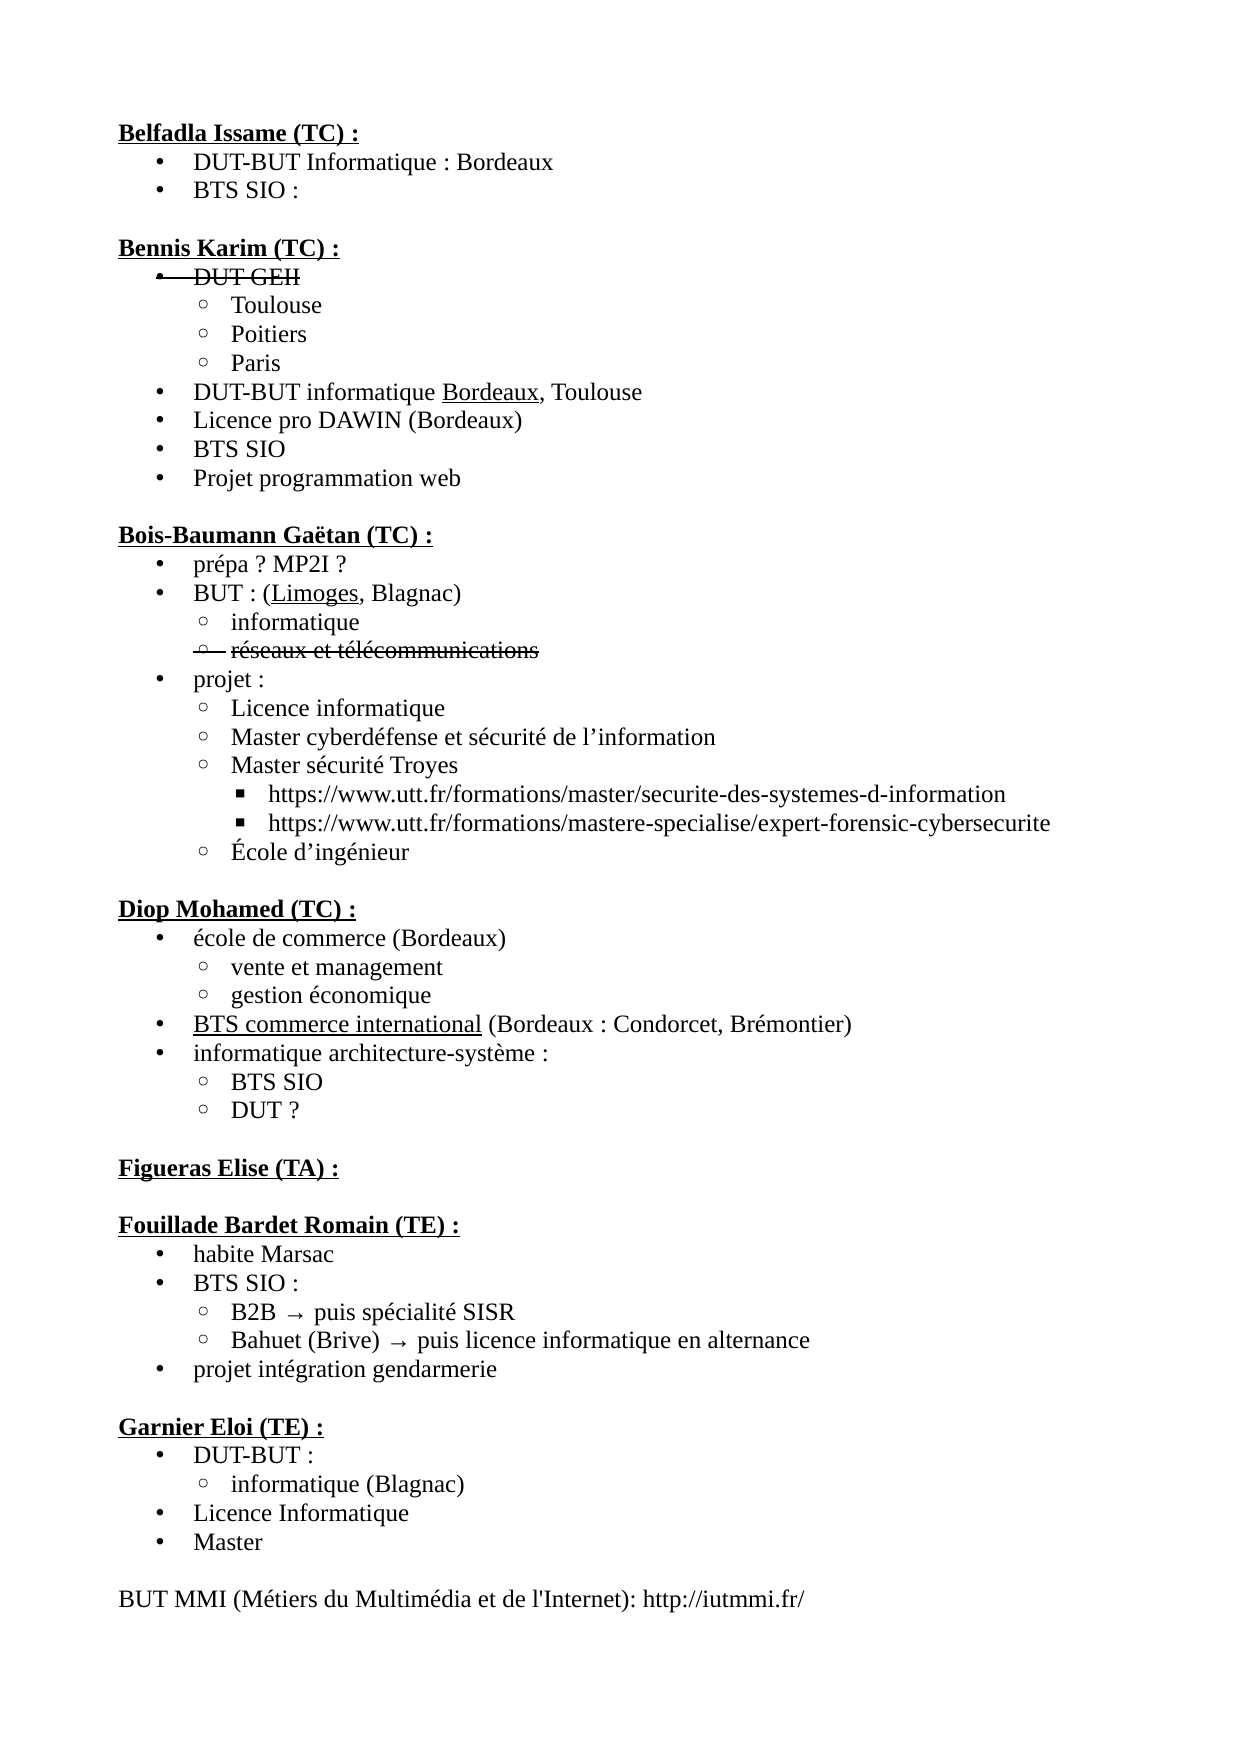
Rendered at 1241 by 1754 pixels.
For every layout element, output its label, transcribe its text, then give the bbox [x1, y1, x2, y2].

list réseaux et télécommunications [193, 636, 1122, 664]
list BUT : (Limoges, Blagnac) [156, 578, 1122, 607]
list https://www.utt.fr/formations/mastere-specialise/expert-forensic-cybersecurite [231, 808, 1122, 837]
list vente et management [193, 952, 1122, 981]
list BTS SIO [193, 1067, 1122, 1096]
list Projet programmation web [156, 463, 1122, 492]
list BTS SIO : [156, 1268, 1122, 1297]
text Garnier Eloi (TE) : [118, 1412, 1122, 1441]
list DUT ? [193, 1096, 1122, 1124]
list projet : [156, 664, 1122, 693]
text Belfadla Issame (TC) : [118, 118, 1122, 147]
list Poitiers [193, 319, 1122, 348]
list informatique (Blagnac) [193, 1469, 1122, 1498]
list informatique [193, 607, 1122, 636]
text ​BUT MMI (Métiers du Multimédia et de l'Internet): http://iutmmi.fr/ [118, 1584, 1122, 1613]
list informatique architecture-système : [156, 1038, 1122, 1067]
list DUT-BUT informatique Bordeaux, Toulouse [156, 377, 1122, 406]
text Diop Mohamed (TC) : [118, 894, 1122, 923]
list BTS SIO : [156, 176, 1122, 204]
text Bennis Karim (TC) : [118, 233, 1122, 262]
list DUT GEII [156, 262, 1122, 291]
list projet intégration gendarmerie [156, 1354, 1122, 1383]
list Licence pro DAWIN (Bordeaux) [156, 406, 1122, 434]
list Master sécurité Troyes [193, 751, 1122, 779]
list BTS SIO [156, 434, 1122, 463]
text Fouillade Bardet Romain (TE) : [118, 1211, 1122, 1239]
list Paris [193, 348, 1122, 377]
list École d’ingénieur [193, 837, 1122, 866]
list Toulouse [193, 291, 1122, 319]
list https://www.utt.fr/formations/master/securite-des-systemes-d-information [231, 779, 1122, 808]
list DUT-BUT Informatique : Bordeaux [156, 147, 1122, 176]
list BTS commerce international (Bordeaux : Condorcet, Brémontier) [156, 1009, 1122, 1038]
list Master cyberdéfense et sécurité de l’information [193, 722, 1122, 751]
list Licence Informatique [156, 1498, 1122, 1527]
list prépa ? MP2I ? [156, 549, 1122, 578]
text Bois-Baumann Gaëtan (TC) : [118, 521, 1122, 549]
list DUT-BUT : [156, 1441, 1122, 1469]
list Master [156, 1527, 1122, 1556]
list école de commerce (Bordeaux) [156, 923, 1122, 952]
text Figueras Elise (TA) : [118, 1153, 1122, 1182]
list gestion économique [193, 981, 1122, 1009]
list habite Marsac [156, 1239, 1122, 1268]
list B2B → puis spécialité SISR [193, 1297, 1122, 1326]
list Bahuet (Brive) → puis licence informatique en alternance [193, 1326, 1122, 1354]
list Licence informatique [193, 693, 1122, 722]
